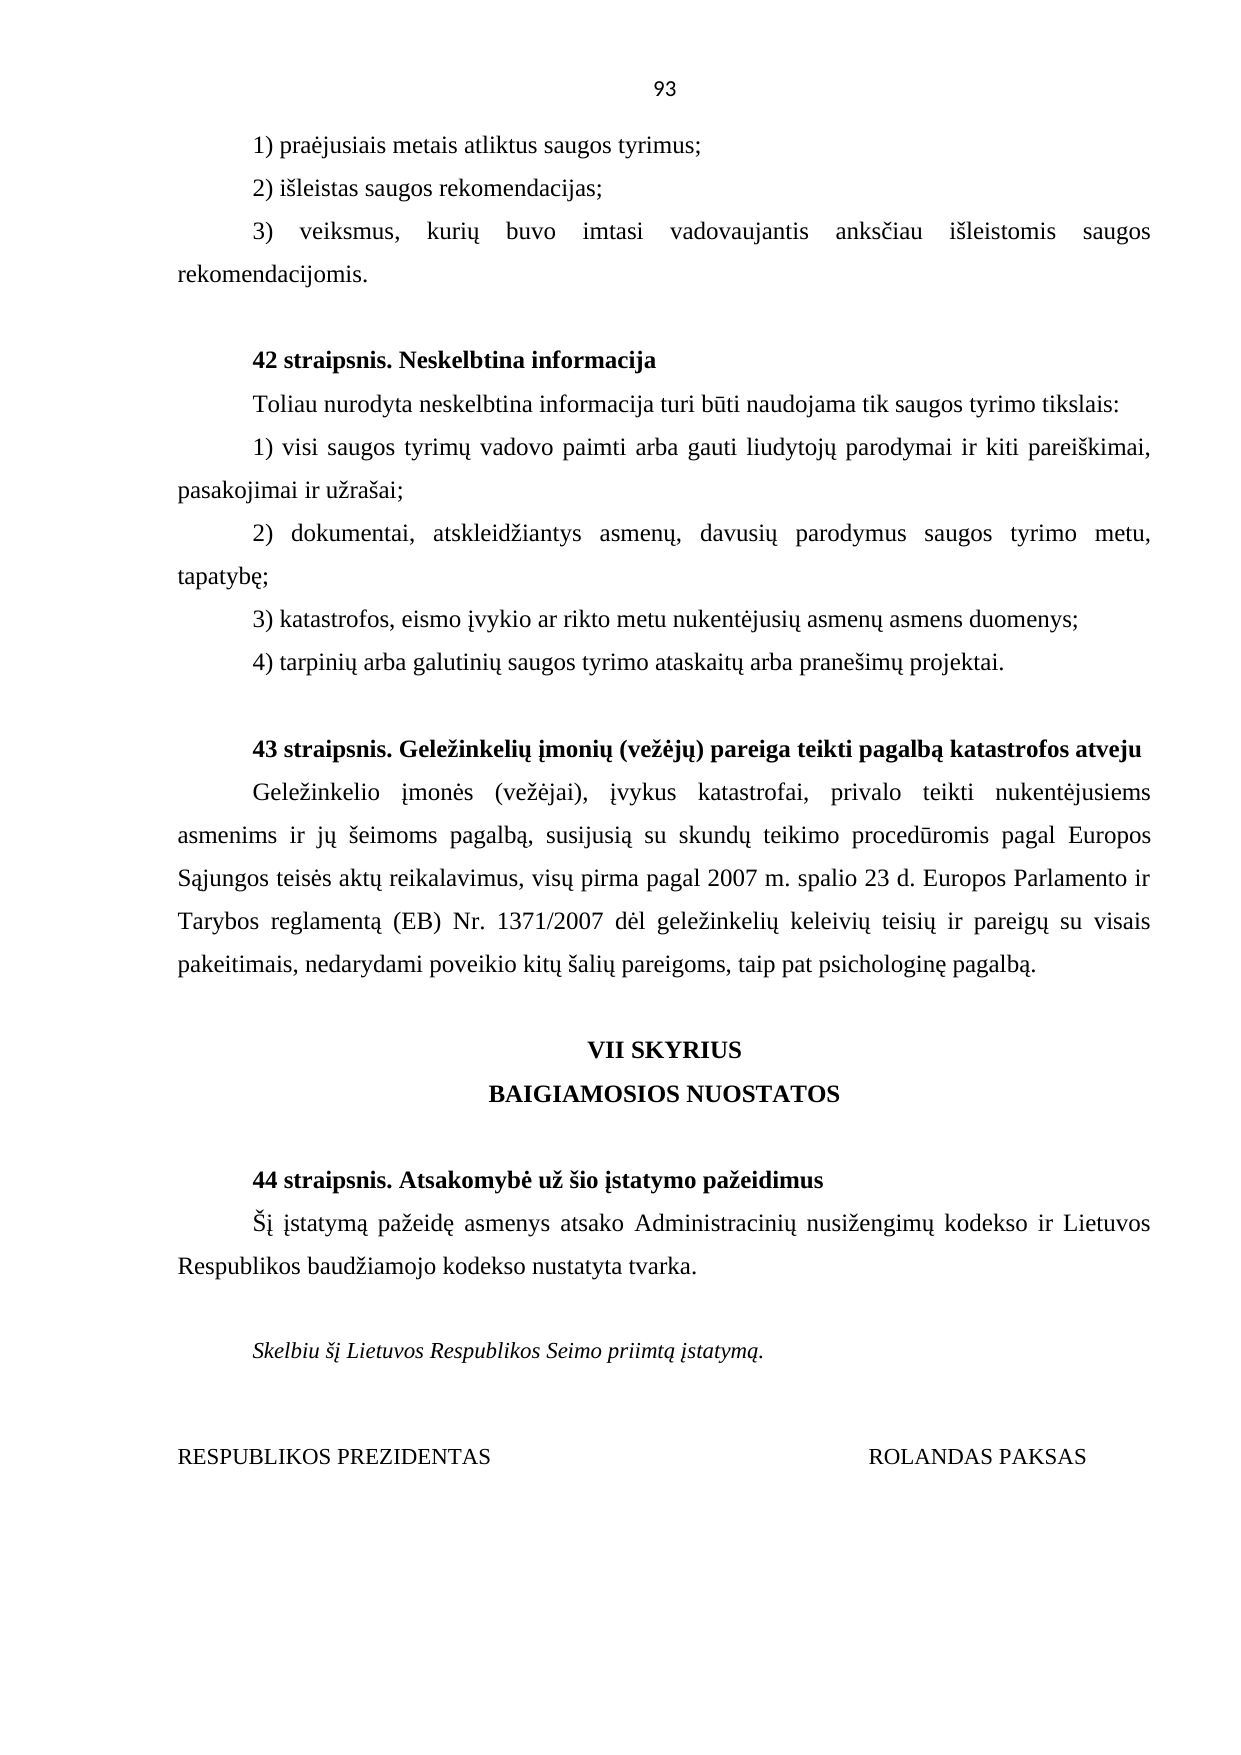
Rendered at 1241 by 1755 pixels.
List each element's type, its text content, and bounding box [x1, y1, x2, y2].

text 1) visi saugos tyrimų vadovo paimti arba gauti liudytojų parodymai ir kiti pareiškimai, pasakojimai ir užrašai; [177, 432, 1152, 504]
text 2) dokumentai, atskleidžiantys asmenų, davusių parodymus saugos tyrimo metu, tapatybę; [177, 518, 1152, 590]
text Šį įstatymą pažeidę asmenys atsako Administracinių nusižengimų kodekso ir Lietuvos Respublikos baudžiamojo kodekso nustatyta tvarka. [177, 1208, 1152, 1280]
text 2) išleistas saugos rekomendacijas; [177, 173, 1152, 202]
text 3) veiksmus, kurių buvo imtasi vadovaujantis anksčiau išleistomis saugos rekomendacijomis. [177, 216, 1152, 288]
text 1) praėjusiais metais atliktus saugos tyrimus; [177, 130, 1152, 159]
text 3) katastrofos, eismo įvykio ar rikto metu nukentėjusių asmenų asmens duomenys; [177, 604, 1152, 633]
text VII SKYRIUS [177, 1036, 1152, 1064]
text 44 straipsnis. Atsakomybė už šio įstatymo pažeidimus [177, 1165, 1152, 1194]
text 42 straipsnis. Neskelbtina informacija [177, 346, 1152, 374]
text Geležinkelio įmonės (vežėjai), įvykus katastrofai, privalo teikti nukentėjusiems asmenims ir jų šeimoms pagalbą, susijusią su skundų teikimo procedūromis pagal Europos Sąjungos teisės aktų reikalavimus, visų pirma pagal 2007 m. spalio 23 d. Europos Parlamento ir Tarybos reglamentą (EB) Nr. 1371/2007 dėl geležinkelių keleivių teisių ir pareigų su visais pakeitimais, nedarydami poveikio kitų šalių pareigoms, taip pat psichologinę pagalbą. [177, 777, 1152, 978]
text Toliau nurodyta neskelbtina informacija turi būti naudojama tik saugos tyrimo tikslais: [177, 389, 1152, 417]
text 4) tarpinių arba galutinių saugos tyrimo ataskaitų arba pranešimų projektai. [177, 647, 1152, 676]
text Skelbiu šį Lietuvos Respublikos Seimo priimtą įstatymą. [177, 1337, 1152, 1364]
text 43 straipsnis. Geležinkelių įmonių (vežėjų) pareiga teikti pagalbą katastrofos atveju [177, 734, 1152, 762]
text baigiamosios nuostatos [177, 1079, 1152, 1107]
text RESPUBLIKOS PREZIDENTAS ROLANDAS PAKSAS [177, 1443, 1152, 1469]
